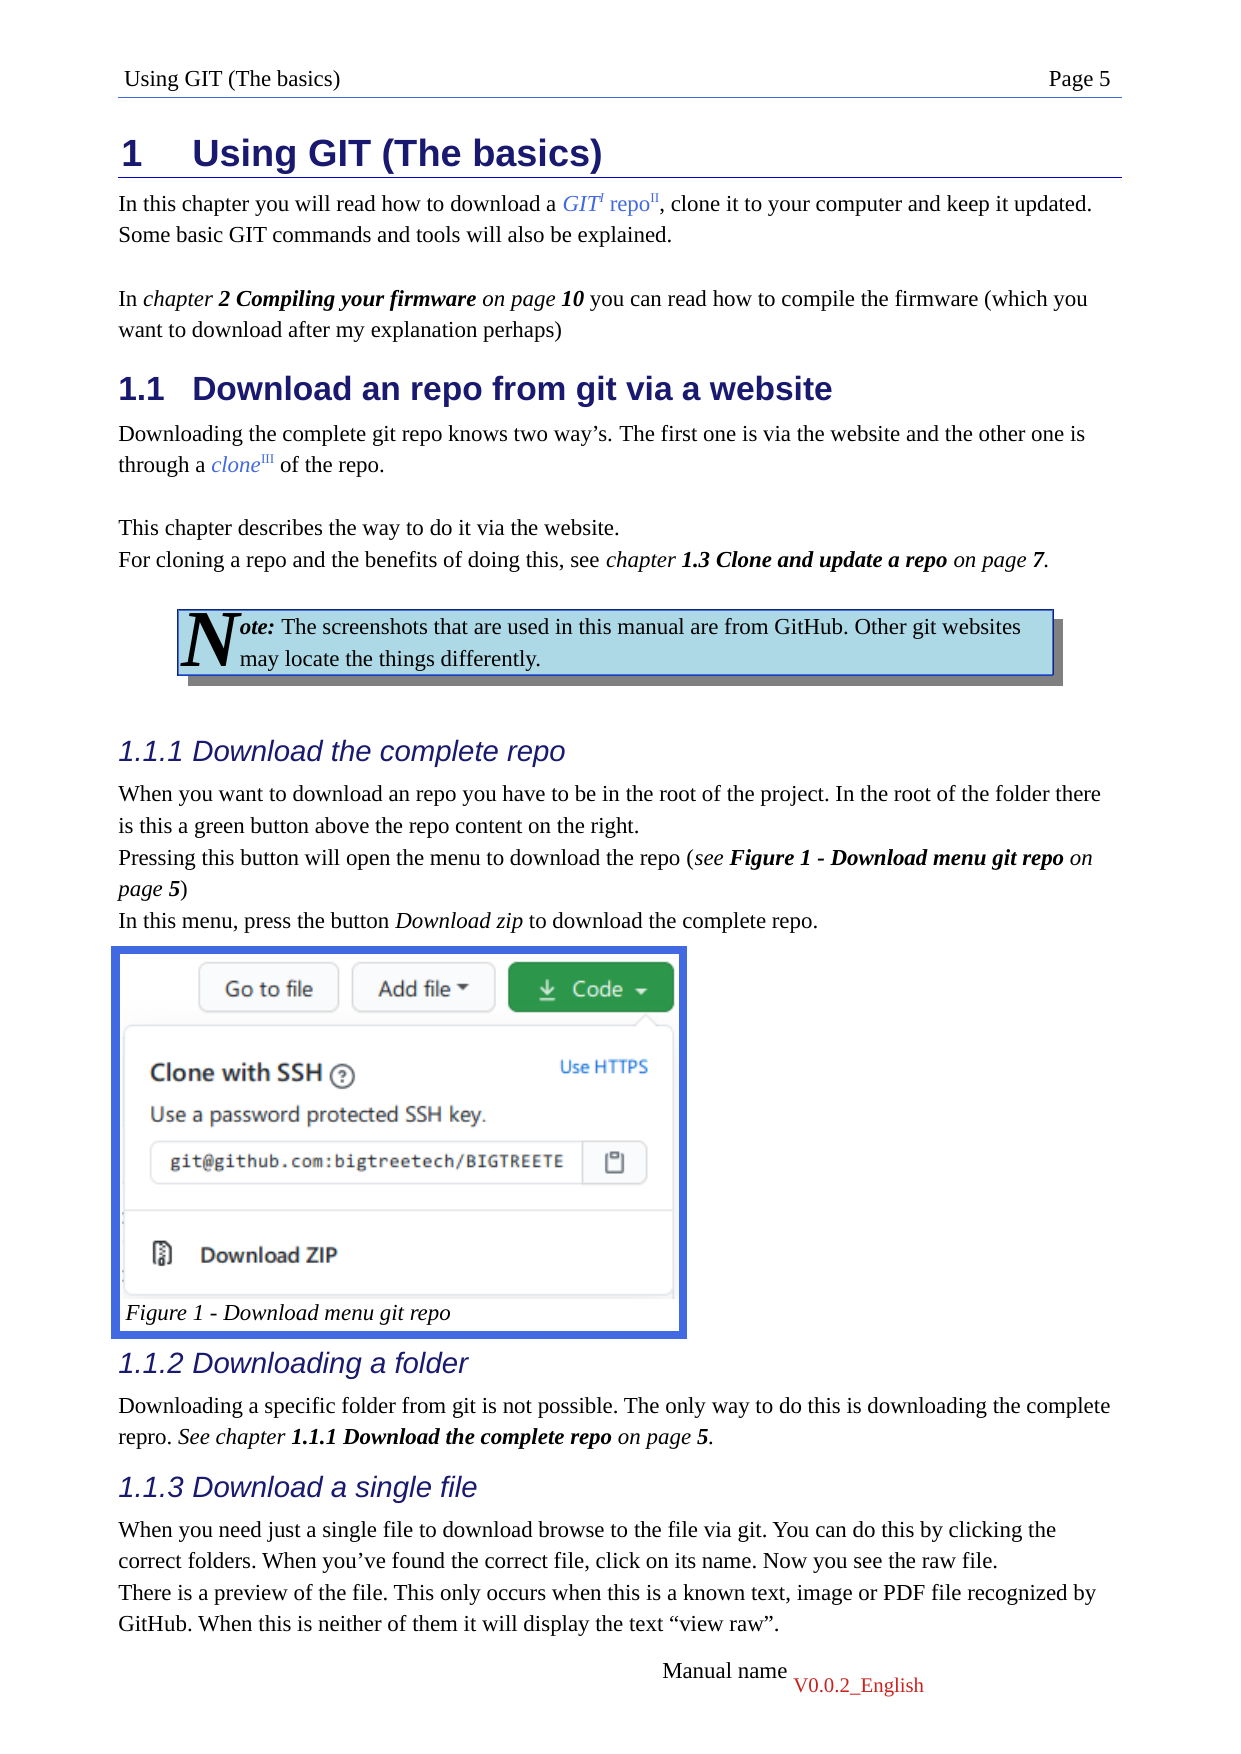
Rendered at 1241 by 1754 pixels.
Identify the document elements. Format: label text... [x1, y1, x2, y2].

text [120, 954, 679, 1331]
picture [122, 957, 679, 1299]
text When you want to download an repo you have to be in the root of the project. In the root of the folder there is this a green button above the repo content on the right. Pressing this button will open the menu to download the repo (see Figure 1 - Download menu git repo on page 5) In this menu, press the button Download zip to download the complete repo. [118, 780, 1122, 933]
subtitle Downloading a folder [118, 1299, 1122, 1379]
text This chapter describes the way to do it via the website. [118, 483, 1122, 541]
subtitle Download a single file [118, 1469, 1122, 1503]
text Note: The screenshots that are used in this manual are from GitHub. Other git websites may locate the things differently. [179, 611, 1052, 674]
text When you need just a single file to download browse to the file via git. You can do this by clicking the correct folders. When you’ve found the correct file, click on its name. Now you see the raw file. There is a preview of the file. This only occurs when this is a known text, image or PDF file recognized by GitHub. When this is neither of them it will display the text “view raw”. [118, 1516, 1122, 1637]
text For cloning a repo and the benefits of doing this, see chapter 1.3 Clone and update a repo on page 7. [118, 546, 1122, 572]
text Figure 1 - Download menu git repo [122, 1299, 676, 1328]
text Downloading the complete git repo knows two way’s. The first one is via the website and the other one is through a clone of the repo. [118, 420, 1122, 478]
text In chapter 2 Compiling your firmware on page 10 you can read how to compile the firmware (which you want to download after my explanation perhaps) [118, 285, 1122, 343]
text Downloading a specific folder from git is not possible. The only way to do this is downloading the complete repro. See chapter 1.1.1 Download the complete repo on page 5. [118, 1392, 1122, 1450]
subtitle Download an repo from git via a website [118, 369, 1122, 407]
subtitle Using GIT (The basics) [118, 128, 1122, 177]
text In this chapter you will read how to download a GIT repo, clone it to your computer and keep it updated. Some basic GIT commands and tools will also be explained. [118, 190, 1122, 248]
subtitle Download the complete repo [118, 734, 1122, 768]
